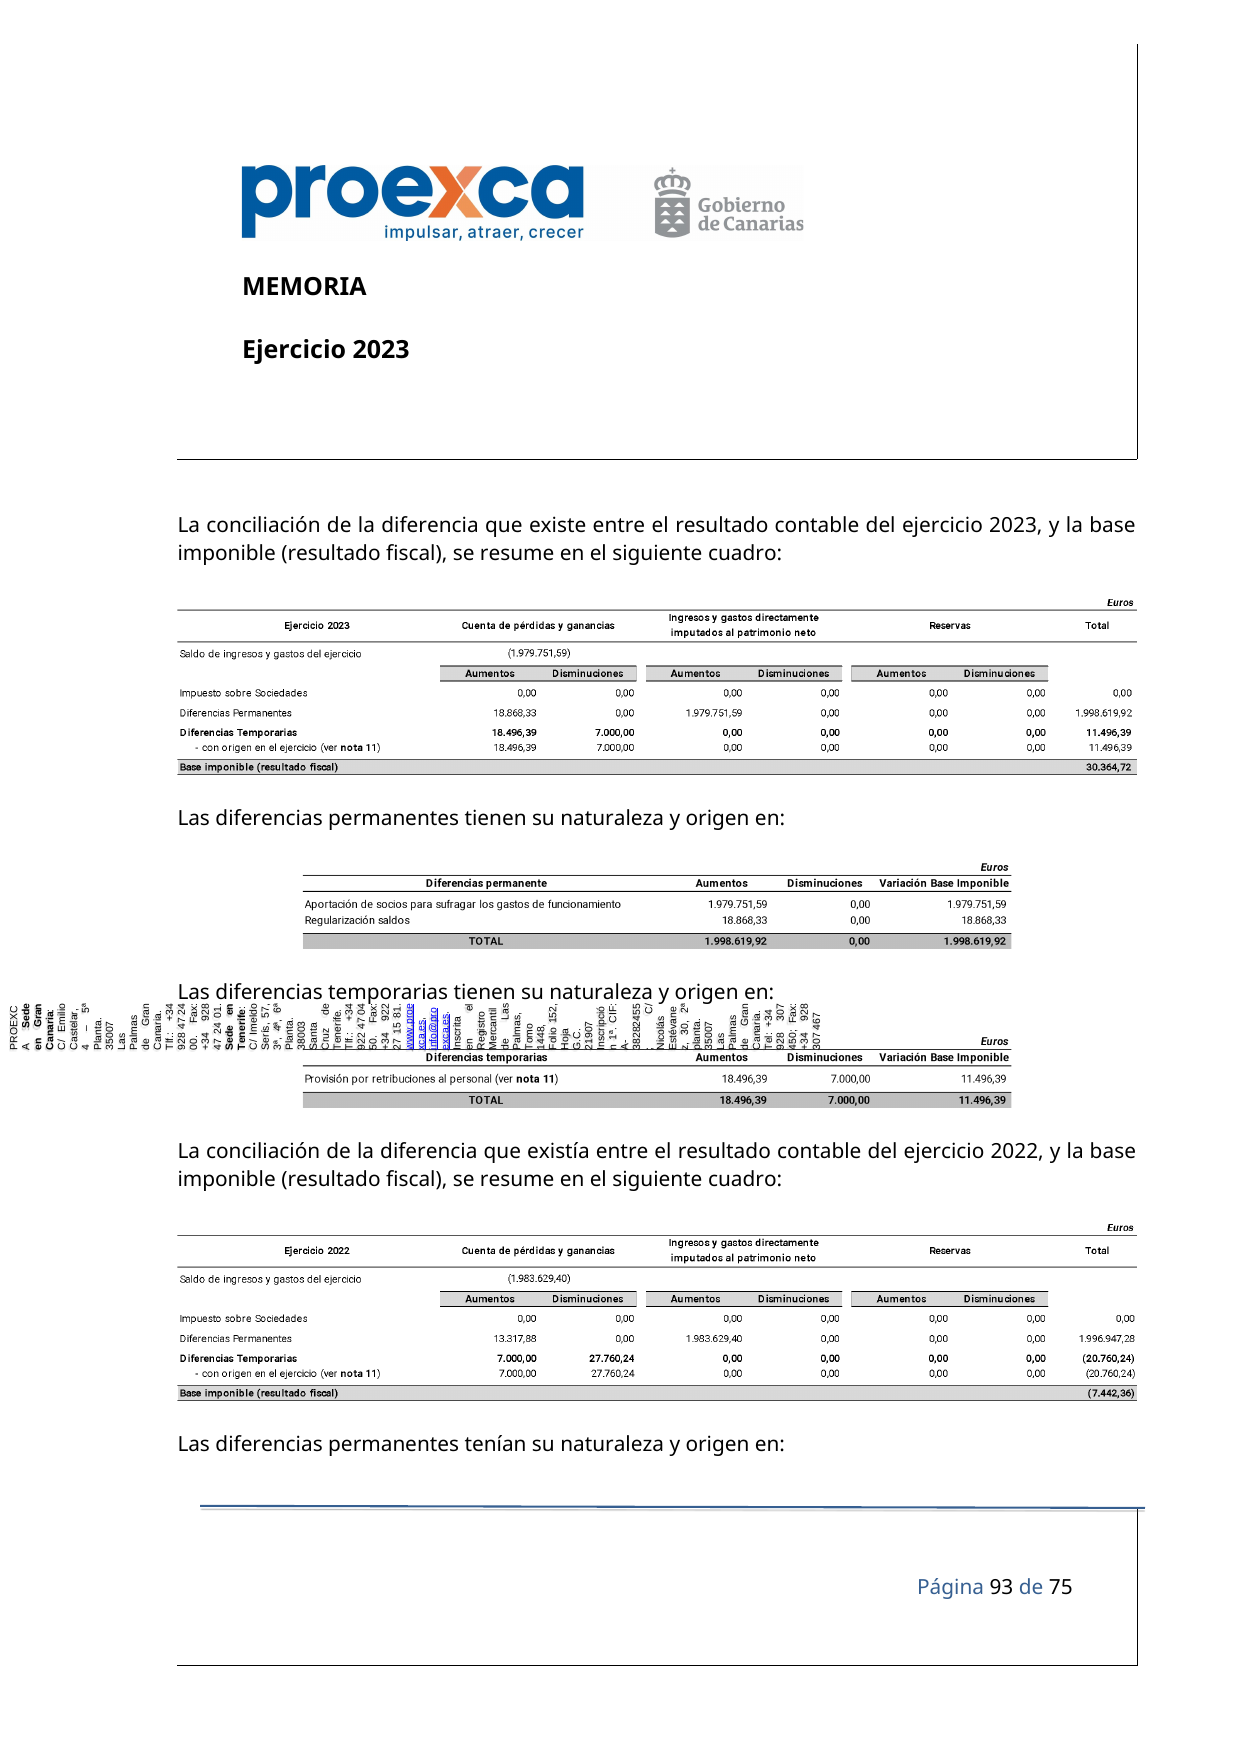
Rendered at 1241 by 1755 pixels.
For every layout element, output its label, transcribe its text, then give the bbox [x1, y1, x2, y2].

text Las diferencias permanentes tenían su naturaleza y origen en: [177, 1429, 1137, 1457]
text La conciliación de la diferencia que existía entre el resultado contable del ejercicio 2022, y la base imponible (resultado fiscal), se resume en el siguiente cuadro: [177, 1136, 1137, 1193]
text La conciliación de la diferencia que existe entre el resultado contable del ejercicio 2023, y la base imponible (resultado fiscal), se resume en el siguiente cuadro: [177, 510, 1137, 567]
text Las diferencias temporarias tienen su naturaleza y origen en: [177, 977, 1137, 1006]
text Las diferencias permanentes tienen su naturaleza y origen en: [177, 803, 1137, 831]
